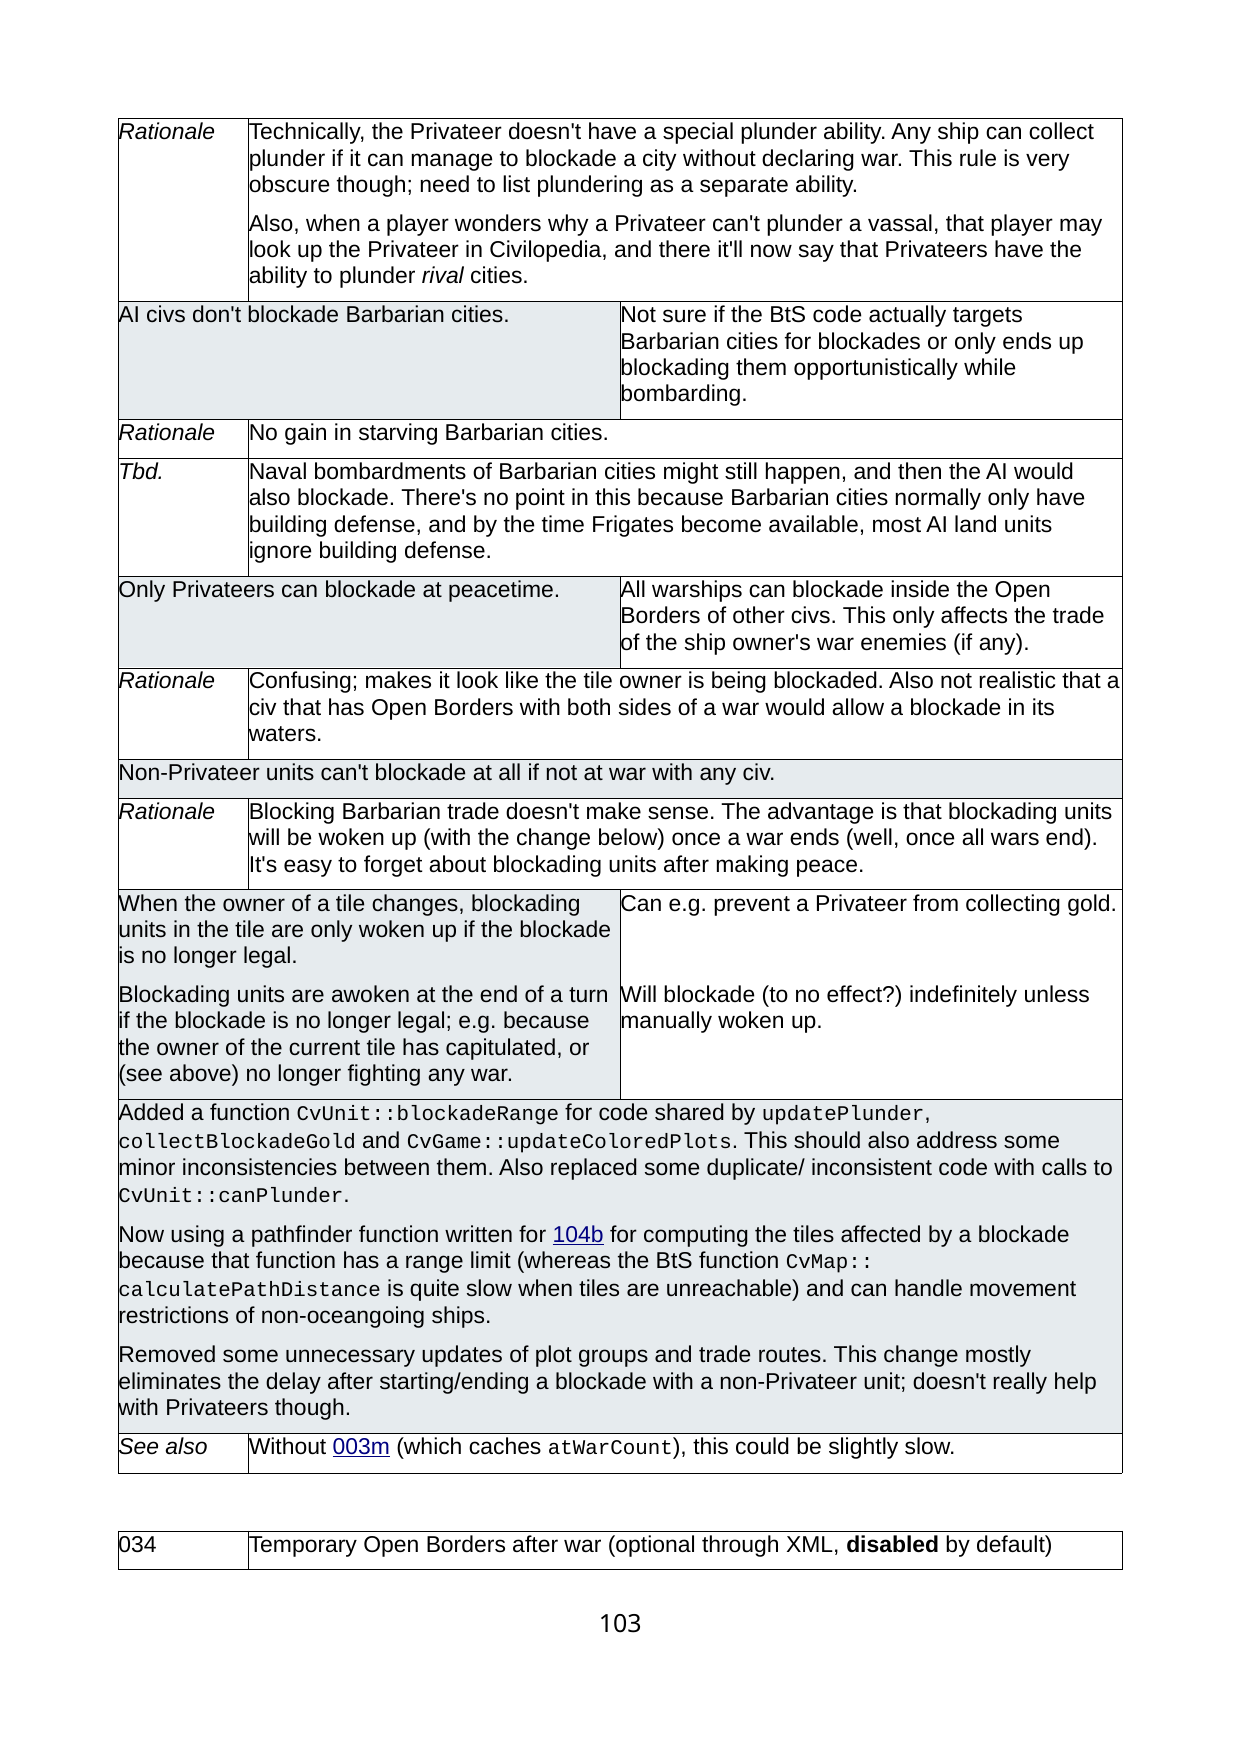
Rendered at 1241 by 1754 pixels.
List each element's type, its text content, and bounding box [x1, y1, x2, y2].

table_cell Not sure if the BtS code actually targets Barbarian cities for blockades or only ends up blockading them opportunistically while bombarding. [621, 302, 1122, 419]
table_cell Rationale [119, 669, 248, 759]
table_cell Tbd. [119, 459, 248, 576]
table_cell Rationale [119, 119, 248, 301]
table_header 034 [119, 1532, 248, 1569]
table_cell Added a function CvUnit::blockadeRange for code shared by updatePlunder, collectBlockadeGold and CvGame::updateColoredPlots. This should also address some minor inconsistencies between them. Also replaced some duplicate/ inconsistent code with calls to CvUnit::canPlunder. Now using a pathfinder function written for 104b for computing the tiles affected by a blockade because that function has a range limit (whereas the BtS function CvMap:: calculatePathDistance is quite slow when tiles are unreachable) and can handle movement restrictions of non-oceangoing ships. Removed some unnecessary updates of plot groups and trade routes. This change mostly eliminates the delay after starting/ending a blockade with a non-Privateer unit; doesn't really help with Privateers though. [119, 1100, 1122, 1433]
table_cell Blocking Barbarian trade doesn't make sense. The advantage is that blockading units will be woken up (with the change below) once a war ends (well, once all wars end). It's easy to forget about blockading units after making peace. [249, 799, 1122, 889]
table_cell When the owner of a tile changes, blockading units in the tile are only woken up if the blockade is no longer legal. Blockading units are awoken at the end of a turn if the blockade is no longer legal; e.g. because the owner of the current tile has capitulated, or (see above) no longer fighting any war. [119, 890, 620, 1099]
table_cell Non-Privateer units can't blockade at all if not at war with any civ. [119, 760, 1122, 798]
table_cell All warships can blockade inside the Open Borders of other civs. This only affects the trade of the ship owner's war enemies (if any). [621, 577, 1122, 667]
table_cell Technically, the Privateer doesn't have a special plunder ability. Any ship can collect plunder if it can manage to blockade a city without declaring war. This rule is very obscure though; need to list plundering as a separate ability. Also, when a player wonders why a Privateer can't plunder a vassal, that player may look up the Privateer in Civilopedia, and there it'll now say that Privateers have the ability to plunder rival cities. [249, 119, 1122, 301]
table_cell No gain in starving Barbarian cities. [249, 420, 1122, 458]
table_cell AI civs don't blockade Barbarian cities. [119, 302, 620, 419]
table_cell Naval bombardments of Barbarian cities might still happen, and then the AI would also blockade. There's no point in this because Barbarian cities normally only have building defense, and by the time Frigates become available, most AI land units ignore building defense. [249, 459, 1122, 576]
table_cell Only Privateers can blockade at peacetime. [119, 577, 620, 667]
table_cell Rationale [119, 799, 248, 889]
table_cell Confusing; makes it look like the tile owner is being blockaded. Also not realistic that a civ that has Open Borders with both sides of a war would allow a blockade in its waters. [249, 669, 1122, 759]
table_cell Without 003m (which caches atWarCount), this could be slightly slow. [249, 1434, 1122, 1473]
table_cell Rationale [119, 420, 248, 458]
table_cell Can e.g. prevent a Privateer from collecting gold. Will blockade (to no effect?) indefinitely unless manually woken up. [621, 890, 1122, 1099]
table_cell See also [119, 1434, 248, 1473]
table_header Temporary Open Borders after war (optional through XML, disabled by default) [249, 1532, 1122, 1569]
